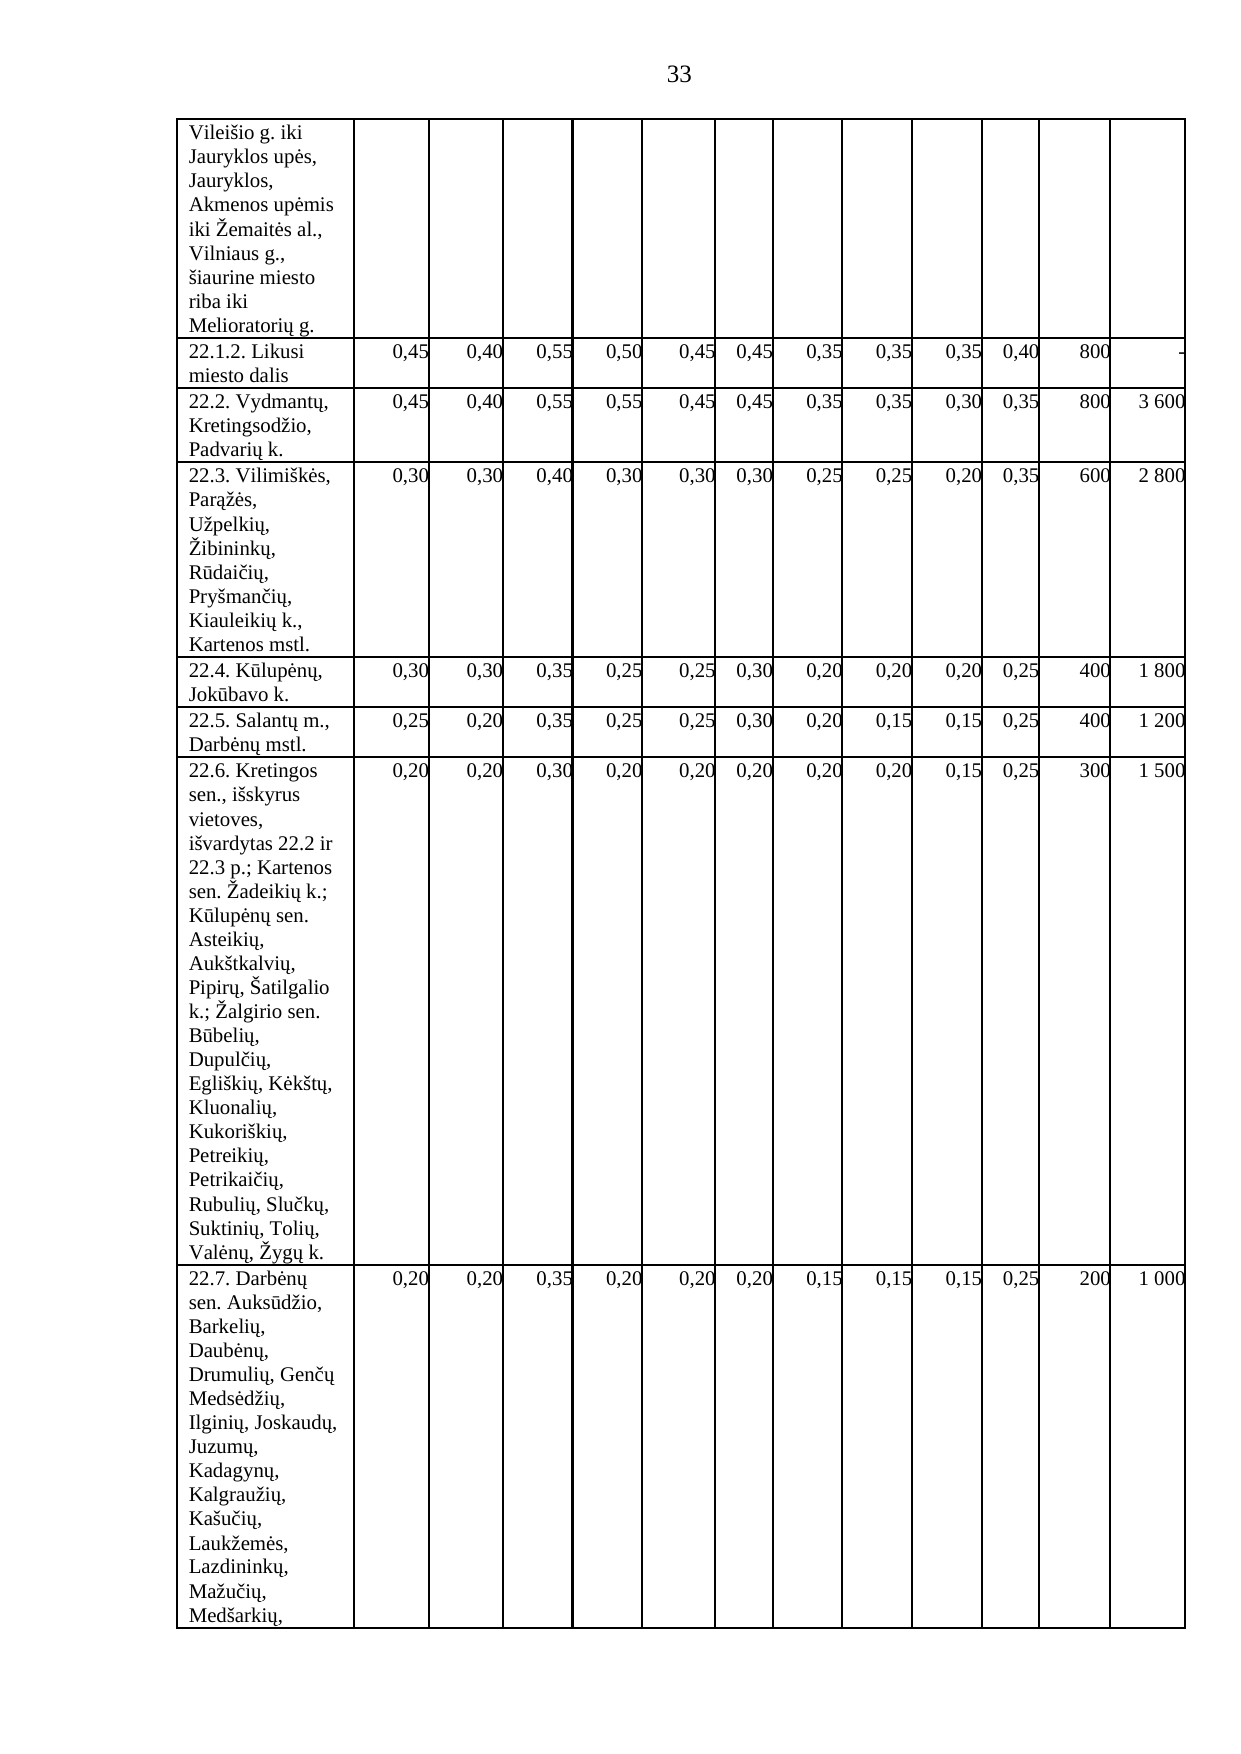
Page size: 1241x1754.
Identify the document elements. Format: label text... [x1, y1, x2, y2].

table_cell 0,30 [716, 708, 772, 756]
table_cell 1 500 [1111, 758, 1184, 1264]
table_cell 0,15 [843, 1266, 911, 1627]
table_cell 0,35 [774, 389, 841, 461]
table_cell - [1111, 120, 1184, 337]
table_cell 0,20 [643, 1266, 714, 1627]
table_cell 0,25 [983, 708, 1038, 756]
table_cell 3 600 [1111, 389, 1184, 461]
table_cell 0,35 [504, 708, 571, 756]
table_cell 0,35 [983, 463, 1038, 656]
table_cell 0,25 [983, 658, 1038, 706]
table_cell 1 800 [1111, 658, 1184, 706]
table_cell 22.2. Vydmantų, Kretingsodžio, Padvarių k. [178, 389, 353, 461]
table_cell 0,15 [774, 1266, 841, 1627]
table_cell 2 800 [1111, 463, 1184, 656]
table_cell 0,55 [504, 339, 571, 387]
table_cell 0,20 [643, 758, 714, 1264]
table_cell 0,45 [716, 389, 772, 461]
table_cell [716, 120, 772, 337]
table_cell 0,20 [716, 758, 772, 1264]
table_cell 1 200 [1111, 708, 1184, 756]
table_cell 0,30 [430, 658, 502, 706]
table_cell 0,30 [504, 758, 571, 1264]
table_cell 0,20 [430, 708, 502, 756]
table_cell 0,30 [430, 463, 502, 656]
table_cell 0,20 [574, 758, 641, 1264]
table_cell [574, 120, 641, 337]
table_cell 0,25 [355, 708, 428, 756]
table_cell 0,15 [913, 758, 981, 1264]
table_cell 0,25 [774, 463, 841, 656]
table_cell 0,30 [355, 658, 428, 706]
table_cell 0,20 [843, 758, 911, 1264]
table_cell 0,25 [574, 658, 641, 706]
table_cell [774, 120, 841, 337]
table_cell 400 [1040, 708, 1109, 756]
table_cell [643, 120, 714, 337]
table_cell 0,55 [574, 389, 641, 461]
table_cell 0,40 [983, 339, 1038, 387]
table_cell [913, 120, 981, 337]
table_cell 0,45 [355, 339, 428, 387]
table_cell 0,25 [643, 708, 714, 756]
table_cell 0,45 [716, 339, 772, 387]
table_cell 22.4. Kūlupėnų, Jokūbavo k. [178, 658, 353, 706]
table_cell 0,25 [574, 708, 641, 756]
table_cell [1040, 120, 1109, 337]
table_cell 0,40 [430, 389, 502, 461]
table_cell 0,35 [504, 1266, 571, 1627]
table_cell 0,30 [716, 463, 772, 656]
table_cell [504, 120, 571, 337]
table_cell 0,45 [355, 389, 428, 461]
table_cell 22.5. Salantų m., Darbėnų mstl. [178, 708, 353, 756]
table_cell 0,30 [355, 463, 428, 656]
table_cell 0,45 [643, 339, 714, 387]
table_cell 0,15 [843, 708, 911, 756]
table_cell 0,35 [843, 389, 911, 461]
table_cell 0,20 [355, 758, 428, 1264]
table_cell 0,20 [913, 658, 981, 706]
table_cell 0,35 [504, 658, 571, 706]
table_cell 0,20 [355, 1266, 428, 1627]
table_cell 0,45 [643, 389, 714, 461]
table_cell 600 [1040, 463, 1109, 656]
table_cell 0,40 [504, 463, 571, 656]
table_cell 0,55 [504, 389, 571, 461]
table_cell 0,25 [843, 463, 911, 656]
table_cell 22.7. Darbėnų sen. Auksūdžio, Barkelių, Daubėnų, Drumulių, Genčų Medsėdžių, Ilginių, Joskaudų, Juzumų, Kadagynų, Kalgraužių, Kašučių, Laukžemės, Lazdininkų, Mažučių, Medšarkių, [178, 1266, 353, 1627]
table_cell 0,20 [716, 1266, 772, 1627]
table_cell 0,20 [843, 658, 911, 706]
table_cell 0,20 [430, 758, 502, 1264]
table_cell 0,20 [913, 463, 981, 656]
table_cell 22.3. Vilimiškės, Parąžės, Užpelkių, Žibininkų, Rūdaičių, Pryšmančių, Kiauleikių k., Kartenos mstl. [178, 463, 353, 656]
table_cell 0,25 [983, 1266, 1038, 1627]
table_cell 800 [1040, 389, 1109, 461]
table_cell 0,30 [574, 463, 641, 656]
table_cell 1 000 [1111, 1266, 1184, 1627]
table_cell - [983, 120, 1038, 337]
table_cell 200 [1040, 1266, 1109, 1627]
table_cell [355, 120, 428, 337]
table_cell 0,15 [913, 708, 981, 756]
table_cell 0,25 [643, 658, 714, 706]
table_cell 0,30 [716, 658, 772, 706]
table_cell 800 [1040, 339, 1109, 387]
table_cell 22.6. Kretingos sen., išskyrus vietoves, išvardytas 22.2 ir 22.3 p.; Kartenos sen. Žadeikių k.; Kūlupėnų sen. Asteikių, Aukštkalvių, Pipirų, Šatilgalio k.; Žalgirio sen. Būbelių, Dupulčių, Egliškių, Kėkštų, Kluonalių, Kukoriškių, Petreikių, Petrikaičių, Rubulių, Slučkų, Suktinių, Tolių, Valėnų, Žygų k. [178, 758, 353, 1264]
table_cell 0,20 [774, 708, 841, 756]
table_cell 0,35 [913, 339, 981, 387]
table_cell 0,35 [774, 339, 841, 387]
table_cell 0,20 [774, 658, 841, 706]
table_cell Vileišio g. iki Jauryklos upės, Jauryklos, Akmenos upėmis iki žemaitės al., Vilniaus g., šiaurine miesto riba iki Melioratorių g. [178, 120, 353, 337]
table_cell 0,35 [983, 389, 1038, 461]
table_cell 0,50 [574, 339, 641, 387]
table_cell - [1111, 339, 1184, 387]
table_cell 0,30 [913, 389, 981, 461]
table_cell 0,30 [643, 463, 714, 656]
table_cell [430, 120, 502, 337]
table_cell 0,35 [843, 339, 911, 387]
table_cell 300 [1040, 758, 1109, 1264]
table_cell 0,25 [983, 758, 1038, 1264]
table_cell 22.1.2. Likusi miesto dalis [178, 339, 353, 387]
table_cell 0,20 [574, 1266, 641, 1627]
table_cell 0,40 [430, 339, 502, 387]
table_cell 0,20 [774, 758, 841, 1264]
table_cell 400 [1040, 658, 1109, 706]
table_cell [843, 120, 911, 337]
table_cell 0,20 [430, 1266, 502, 1627]
table_cell 0,15 [913, 1266, 981, 1627]
